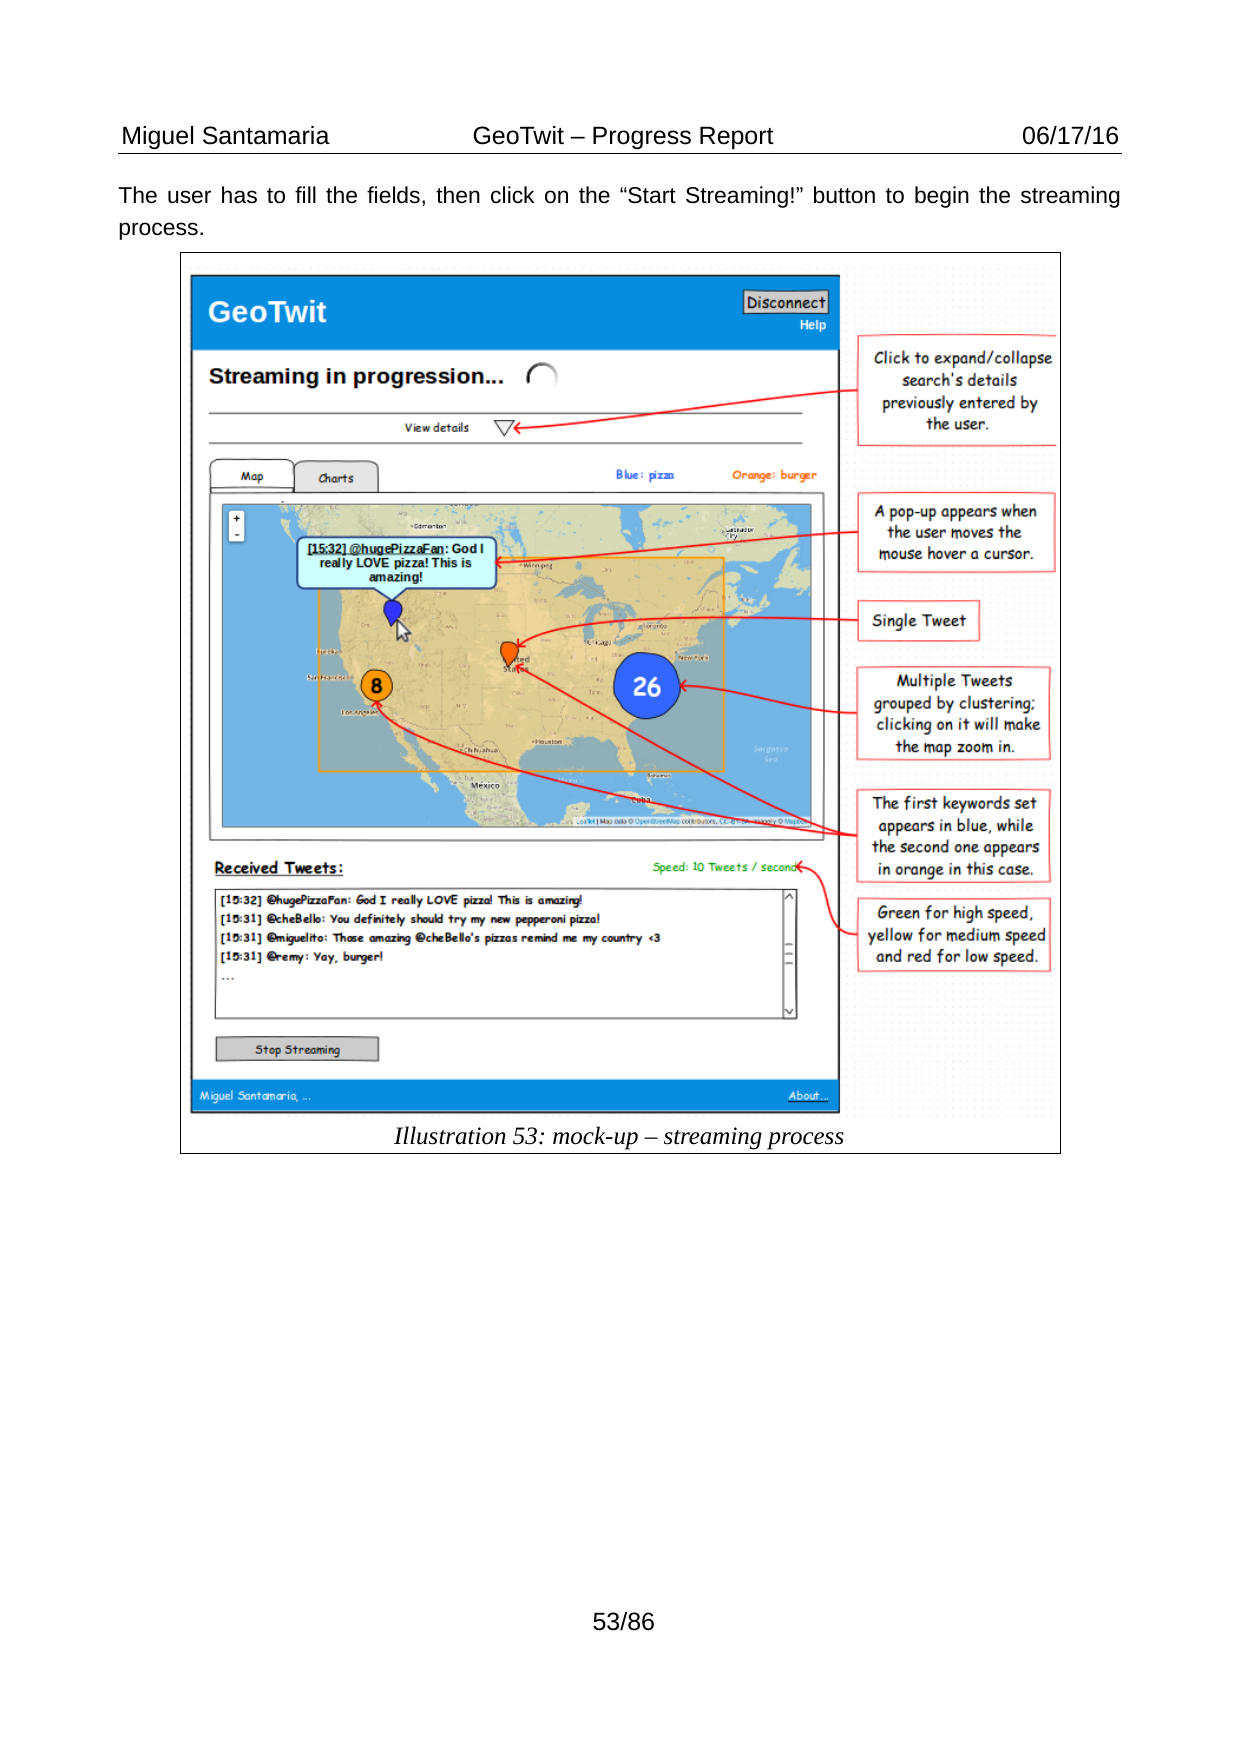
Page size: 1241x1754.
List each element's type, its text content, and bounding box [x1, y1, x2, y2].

picture [183, 267, 1057, 1121]
text Illustration 53: mock-up – streaming process [183, 1121, 1057, 1150]
text [181, 253, 1060, 1153]
text The user has to fill the fields, then click on the “Start Streaming!” button to begin the streaming process. [118, 182, 1122, 240]
